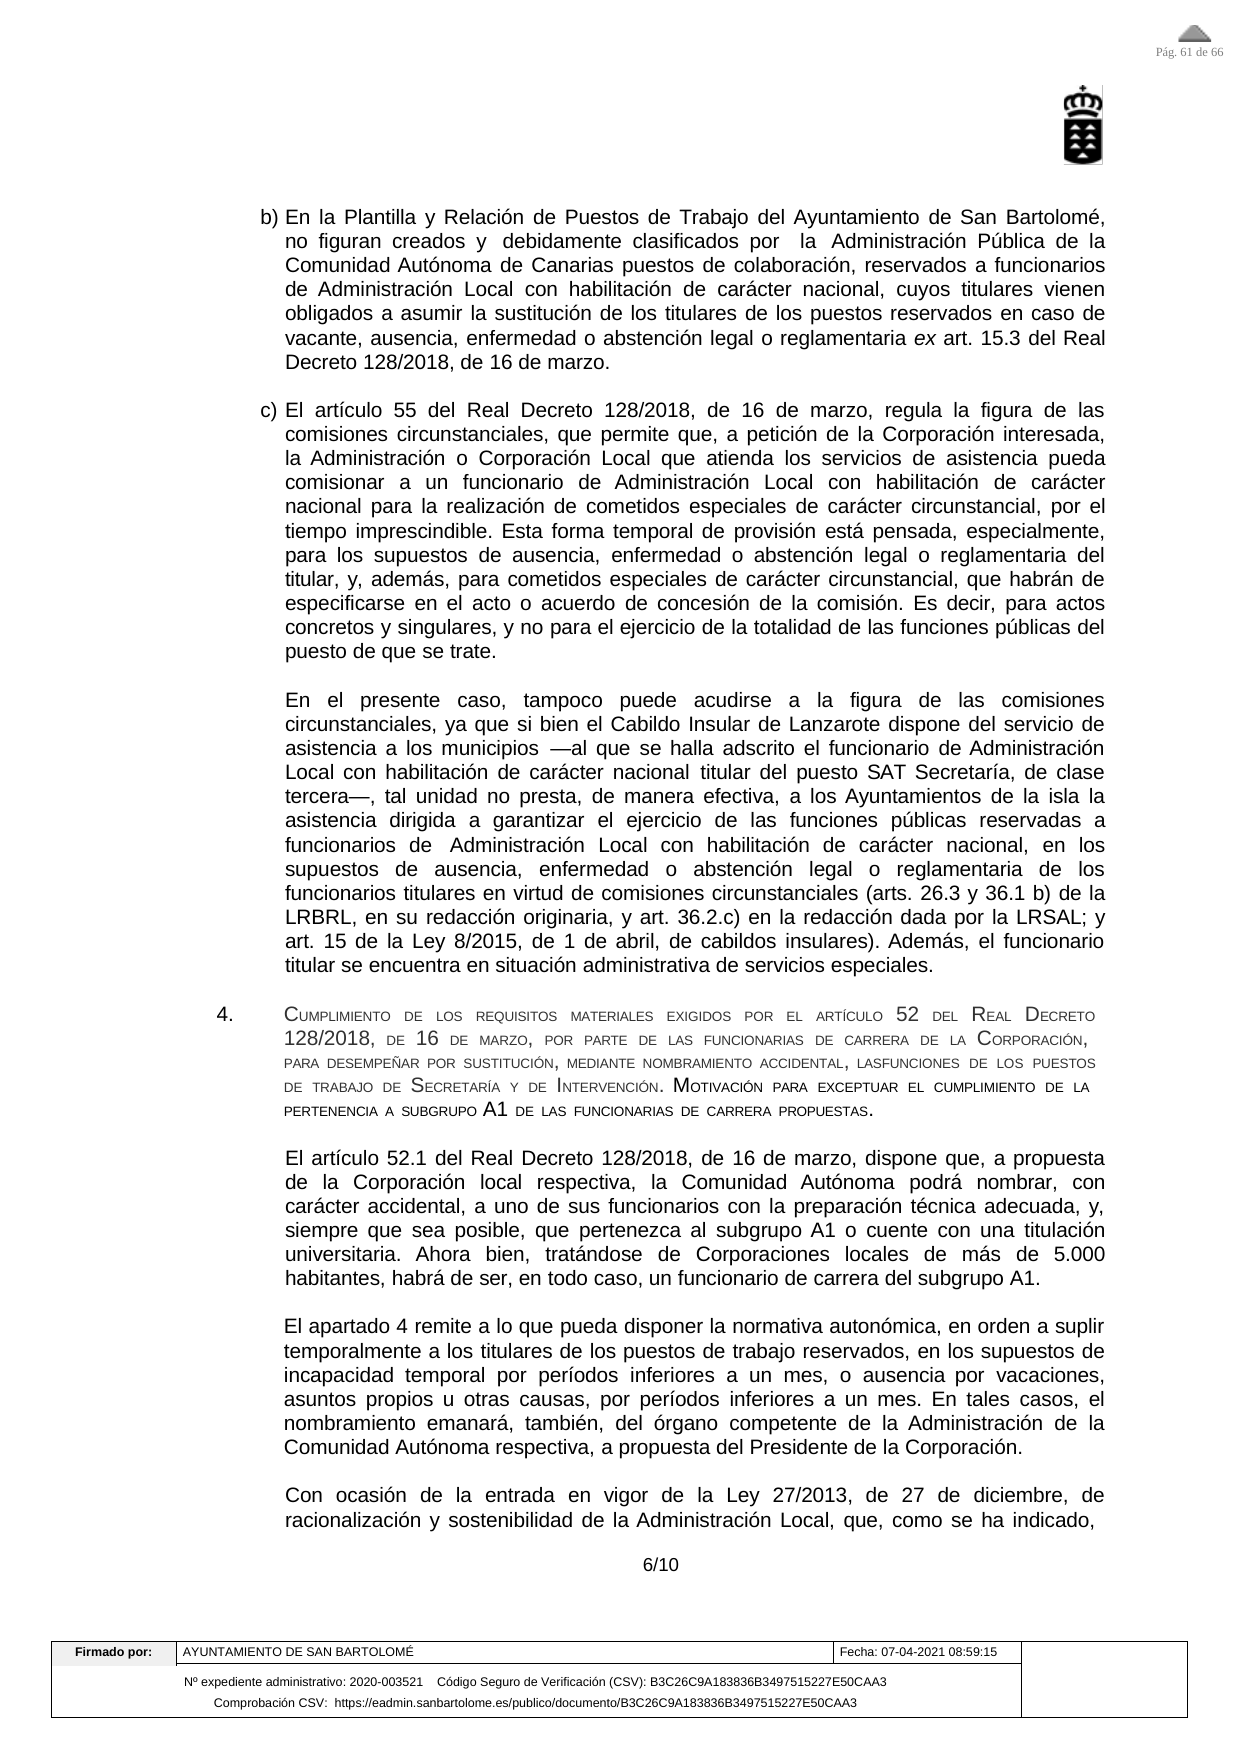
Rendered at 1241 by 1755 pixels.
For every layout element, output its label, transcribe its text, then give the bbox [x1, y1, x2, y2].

text El artículo 52.1 del Real Decreto 128/2018, de 16 de marzo, dispone que, a propuesta de la Corporación local respectiva, la Comunidad Autónoma podrá nombrar, con carácter accidental, a uno de sus funcionarios con la preparación técnica adecuada, y, siempre que sea posible, que pertenezca al subgrupo A1 o cuente con una titulación universitaria. Ahora bien, tratándose de Corporaciones locales de más de 5.000 habitantes, habrá de ser, en todo caso, un funcionario de carrera del subgrupo A1. [285, 1145, 1105, 1290]
text En el presente caso, tampoco puede acudirse a la figura de las comisiones circunstanciales, ya que si bien el Cabildo Insular de Lanzarote dispone del servicio de asistencia a los municipios —al que se halla adscrito el funcionario de Administración Local con habilitación de carácter nacional titular del puesto SAT Secretaría, de clase tercera—, tal unidad no presta, de manera efectiva, a los Ayuntamientos de la isla la asistencia dirigida a garantizar el ejercicio de las funciones públicas reservadas a funcionarios de Administración Local con habilitación de carácter nacional, en los supuestos de ausencia, enfermedad o abstención legal o reglamentaria de los funcionarios titulares en virtud de comisiones circunstanciales (arts. 26.3 y 36.1 b) de la LRBRL, en su redacción originaria, y art. 36.2.c) en la redacción dada por la LRSAL; y art. 15 de la Ley 8/2015, de 1 de abril, de cabildos insulares). Además, el funcionario titular se encuentra en situación administrativa de servicios especiales. [285, 687, 1105, 977]
list CUMPLIMIENTO DE LOS REQUISITOS MATERIALES EXIGIDOS POR EL ARTÍCULO 52 DEL REAL DECRETO 128/2018, DE 16 DE MARZO, POR PARTE DE LAS FUNCIONARIAS DE CARRERA DE LA CORPORACIÓN, [216, 1001, 1104, 1049]
table_header Fecha: 07-04-2021 08:59:15 [834, 1642, 1021, 1663]
text 6/10 [499, 1553, 822, 1575]
table_header Firmado por: [52, 1642, 176, 1663]
text PARA DESEMPEÑAR POR SUSTITUCIÓN, MEDIANTE NOMBRAMIENTO ACCIDENTAL, LASFUNCIONES DE LOS PUESTOS DE TRABAJO DE SECRETARÍA Y DE INTERVENCIÓN. MOTIVACIÓN PARA EXCEPTUAR EL CUMPLIMIENTO DE LA PERTENENCIA A SUBGRUPO A1 DE LAS FUNCIONARIAS DE CARRERA PROPUESTAS. [284, 1049, 1104, 1121]
text El apartado 4 remite a lo que pueda disponer la normativa autonómica, en orden a suplir temporalmente a los titulares de los puestos de trabajo reservados, en los supuestos de incapacidad temporal por períodos inferiores a un mes, o ausencia por vacaciones, asuntos propios u otras causas, por períodos inferiores a un mes. En tales casos, el nombramiento emanará, también, del órgano competente de la Administración de la Comunidad Autónoma respectiva, a propuesta del Presidente de la Corporación. [284, 1314, 1105, 1459]
text Con ocasión de la entrada en vigor de la Ley 27/2013, de 27 de diciembre, de racionalización y sostenibilidad de la Administración Local, que, como se ha indicado, [285, 1483, 1105, 1531]
list En la Plantilla y Relación de Puestos de Trabajo del Ayuntamiento de San Bartolomé, no figuran creados y debidamente clasificados por la Administración Pública de la Comunidad Autónoma de Canarias puestos de colaboración, reservados a funcionarios de Administración Local con habilitación de carácter nacional, cuyos titulares vienen obligados a asumir la sustitución de los titulares de los puestos reservados en caso de vacante, ausencia, enfermedad o abstención legal o reglamentaria ex art. 15.3 del Real Decreto 128/2018, de 16 de marzo. [260, 204, 1106, 373]
list El artículo 55 del Real Decreto 128/2018, de 16 de marzo, regula la figura de las comisiones circunstanciales, que permite que, a petición de la Corporación interesada, la Administración o Corporación Local que atienda los servicios de asistencia pueda comisionar a un funcionario de Administración Local con habilitación de carácter nacional para la realización de cometidos especiales de carácter circunstancial, por el tiempo imprescindible. Esta forma temporal de provisión está pensada, especialmente, para los supuestos de ausencia, enfermedad o abstención legal o reglamentaria del titular, y, además, para cometidos especiales de carácter circunstancial, que habrán de especificarse en el acto o acuerdo de concesión de la comisión. Es decir, para actos concretos y singulares, y no para el ejercicio de la totalidad de las funciones públicas del puesto de que se trate. [260, 398, 1106, 663]
table_header AYUNTAMIENTO DE SAN BARTOLOMÉ [177, 1642, 833, 1663]
table_header [1022, 1642, 1187, 1717]
table_cell Nº expediente administrativo: 2020-003521 Código Seguro de Verificación (CSV): B3C26C9A183836B3497515227E50CAA3 Comprobación CSV: https://eadmin.sanbartolome.es/publico/documento/B3C26C9A183836B3497515227E50CAA3 [52, 1664, 1021, 1717]
